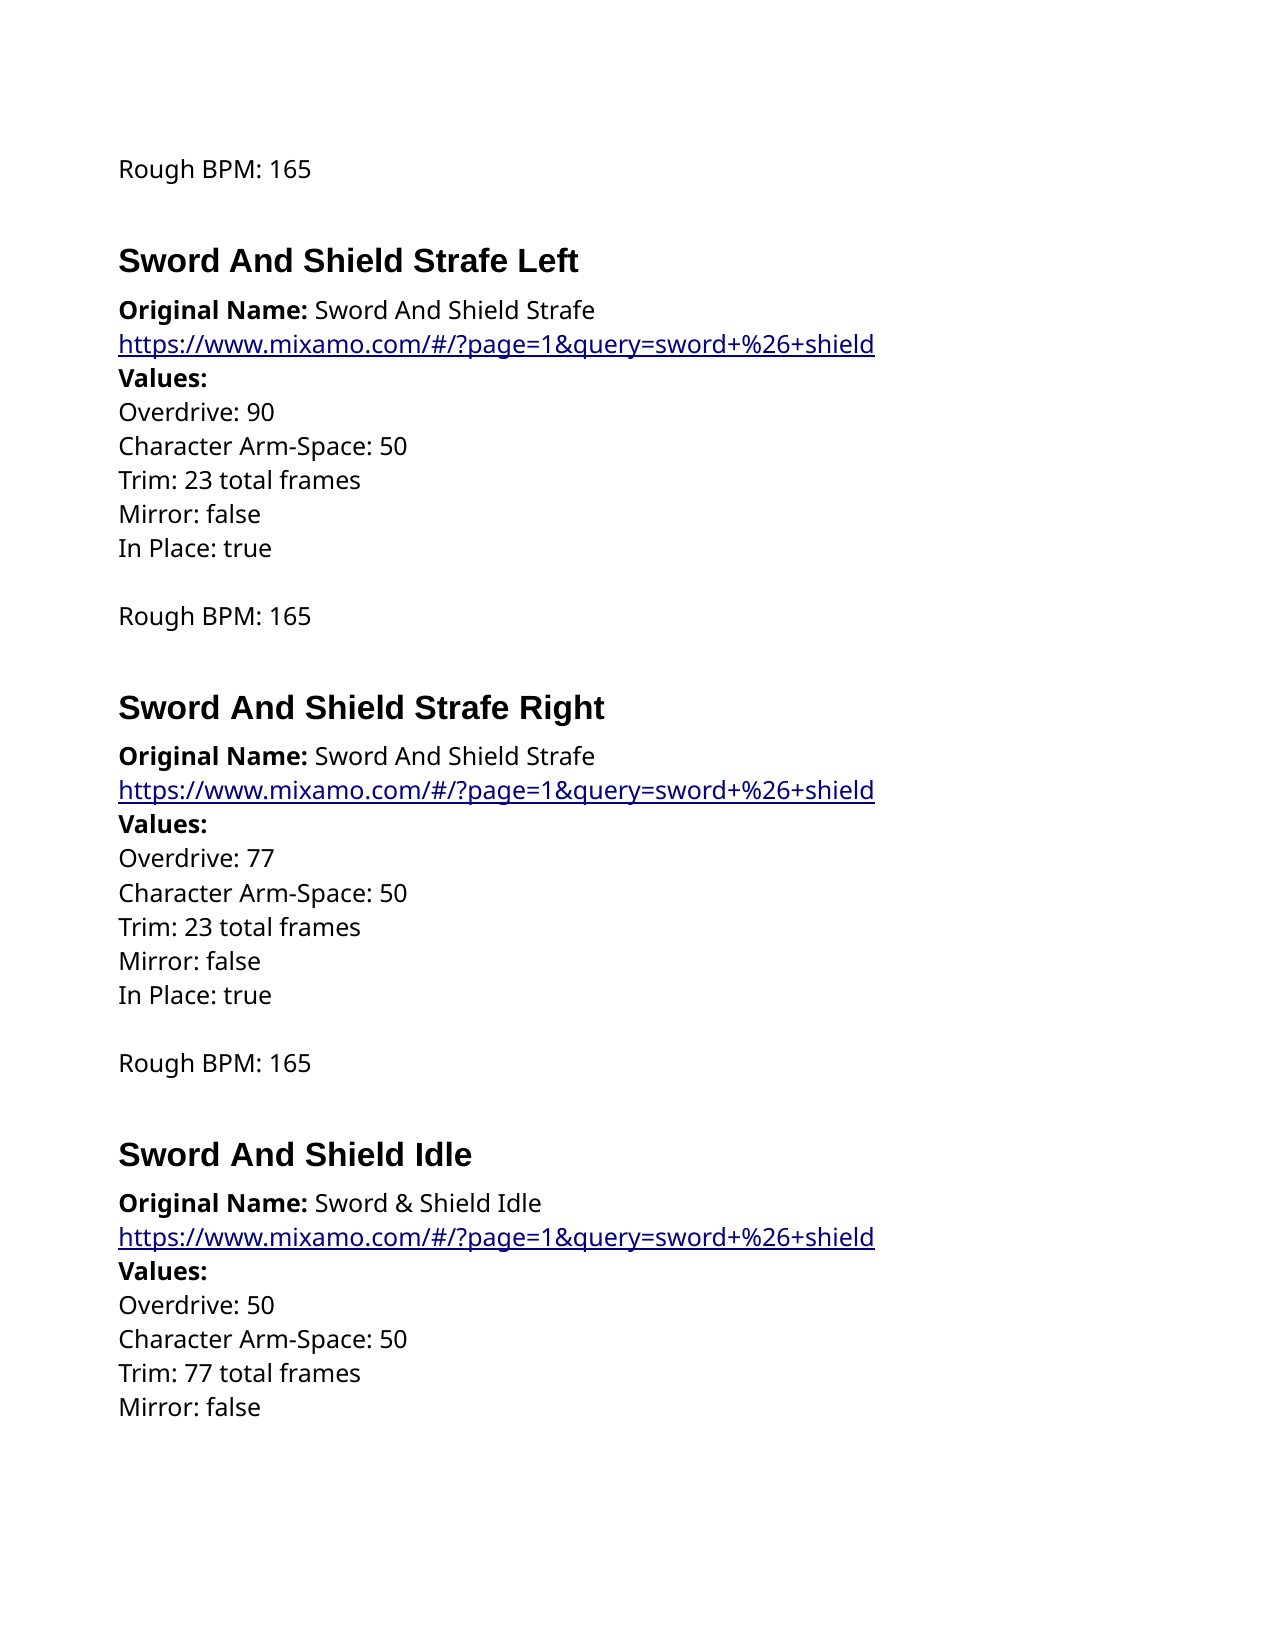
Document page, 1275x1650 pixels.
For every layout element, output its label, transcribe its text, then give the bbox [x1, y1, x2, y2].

text Mirror: false [118, 497, 1157, 531]
text Values: [118, 360, 1157, 394]
text Trim: 23 total frames [118, 909, 1157, 943]
text Rough BPM: 165 [118, 152, 1157, 186]
text Values: [118, 1254, 1157, 1288]
text https://www.mixamo.com/#/?page=1&query=sword+%26+shield [118, 773, 1157, 807]
text Original Name: Sword And Shield Strafe [118, 739, 1157, 773]
text Mirror: false [118, 1390, 1157, 1424]
text Rough BPM: 165 [118, 1046, 1157, 1079]
text Overdrive: 50 [118, 1288, 1157, 1322]
text https://www.mixamo.com/#/?page=1&query=sword+%26+shield [118, 326, 1157, 360]
text Trim: 77 total frames [118, 1356, 1157, 1390]
subtitle Sword And Shield Strafe Right [118, 688, 1157, 726]
text Original Name: Sword And Shield Strafe [118, 292, 1157, 326]
text Rough BPM: 165 [118, 599, 1157, 633]
text Character Arm-Space: 50 [118, 428, 1157, 463]
text Overdrive: 90 [118, 394, 1157, 428]
text In Place: true [118, 977, 1157, 1011]
text In Place: true [118, 531, 1157, 565]
text Character Arm-Space: 50 [118, 875, 1157, 909]
text Trim: 23 total frames [118, 463, 1157, 497]
text Character Arm-Space: 50 [118, 1322, 1157, 1356]
subtitle Sword And Shield Strafe Left [118, 241, 1157, 280]
text Mirror: false [118, 943, 1157, 977]
text Original Name: Sword & Shield Idle [118, 1186, 1157, 1220]
text https://www.mixamo.com/#/?page=1&query=sword+%26+shield [118, 1220, 1157, 1254]
subtitle Sword And Shield Idle [118, 1134, 1157, 1173]
text Values: [118, 807, 1157, 841]
text Overdrive: 77 [118, 841, 1157, 875]
